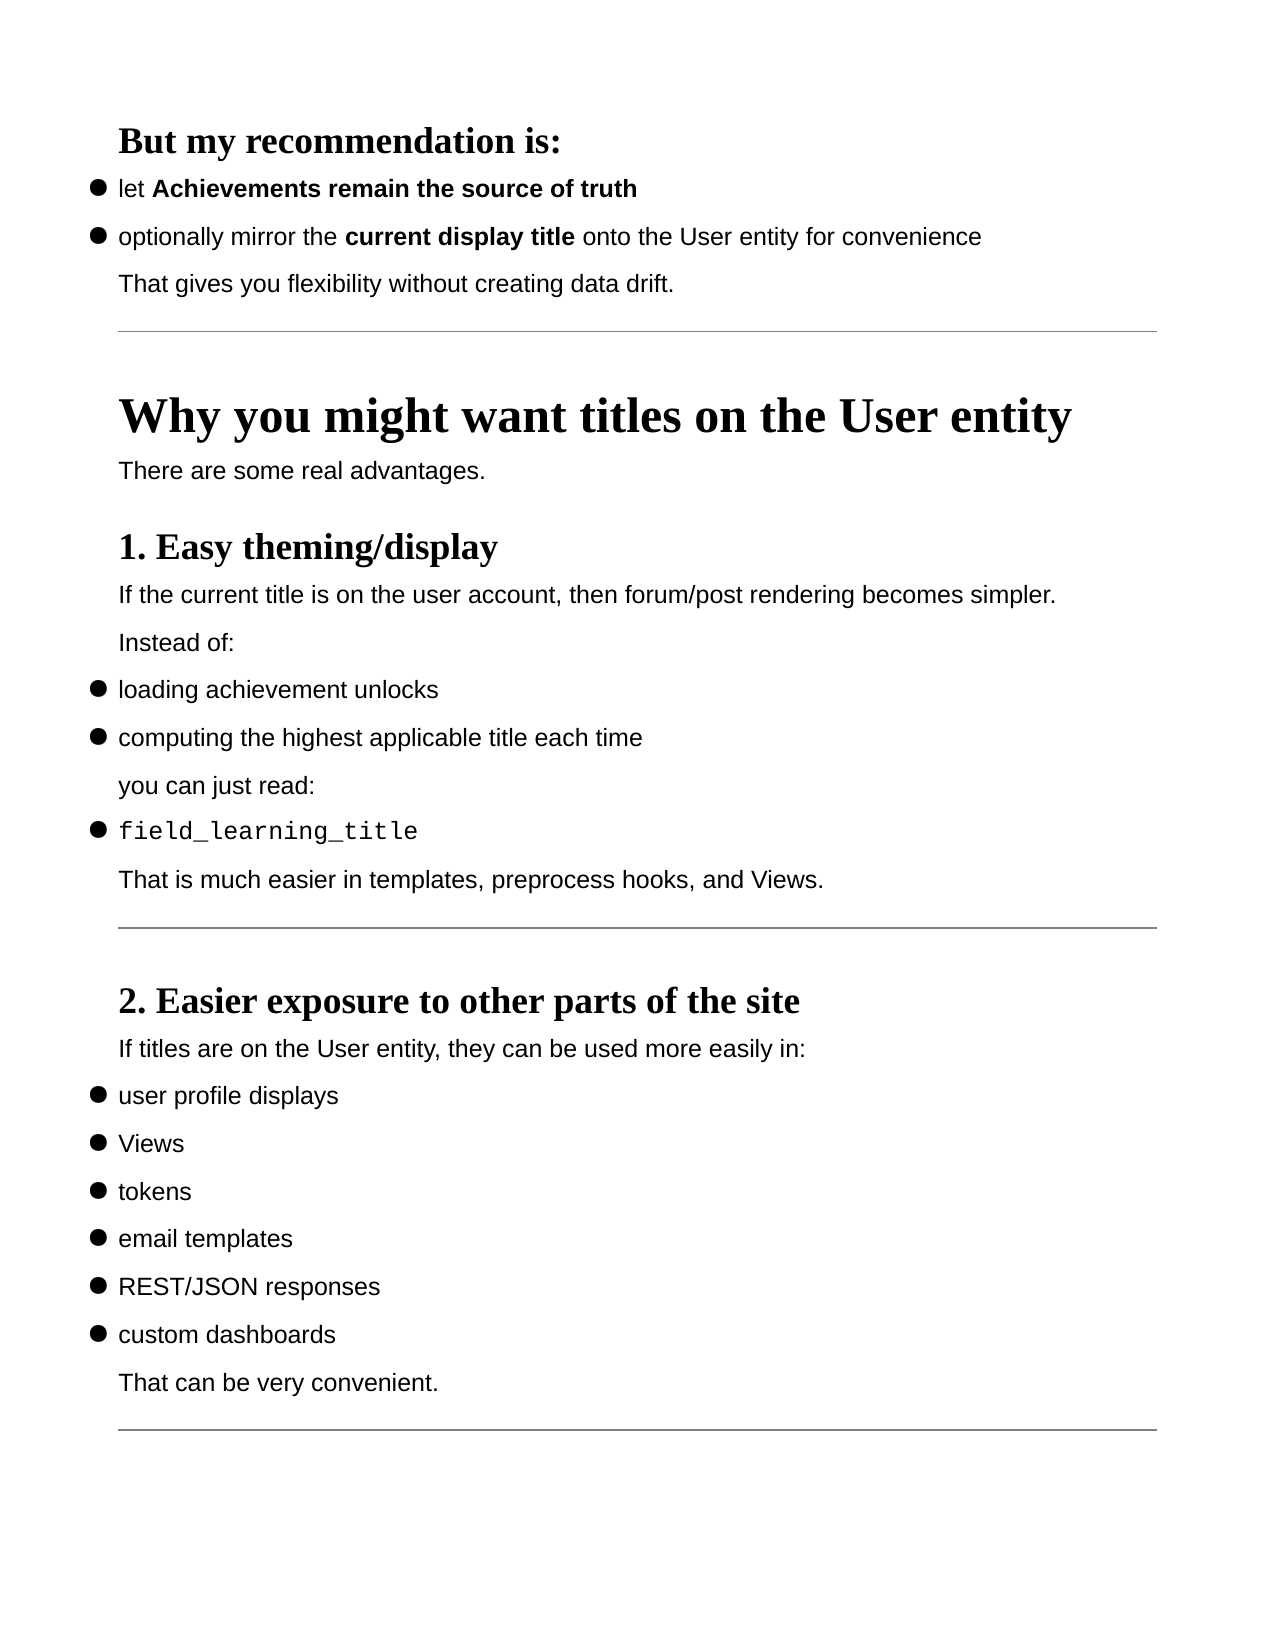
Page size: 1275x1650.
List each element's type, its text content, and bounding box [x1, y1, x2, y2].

subtitle 2. Easier exposure to other parts of the site [118, 978, 1157, 1021]
text If the current title is on the user account, then forum/post rendering becomes simpler. [118, 580, 1157, 609]
subtitle But my recommendation is: [118, 118, 1157, 161]
text That is much easier in templates, preprocess hooks, and Views. [118, 865, 1157, 894]
list Views [118, 1129, 1157, 1158]
text That gives you flexibility without creating data drift. [118, 269, 1157, 298]
list optionally mirror the current display title onto the User entity for convenience [118, 221, 1157, 250]
list tokens [118, 1177, 1157, 1206]
text That can be very convenient. [118, 1368, 1157, 1396]
text If titles are on the User entity, they can be used more easily in: [118, 1034, 1157, 1062]
list field_learning_title [118, 818, 1157, 847]
subtitle Why you might want titles on the User entity [118, 386, 1157, 443]
list computing the highest applicable title each time [118, 723, 1157, 752]
text you can just read: [118, 771, 1157, 799]
list custom dashboards [118, 1320, 1157, 1349]
list loading achievement unlocks [118, 675, 1157, 704]
list REST/JSON responses [118, 1272, 1157, 1301]
subtitle 1. Easy theming/display [118, 524, 1157, 568]
list email templates [118, 1224, 1157, 1253]
list user profile displays [118, 1081, 1157, 1110]
text Instead of: [118, 628, 1157, 656]
text There are some real advantages. [118, 456, 1157, 485]
list let Achievements remain the source of truth [118, 174, 1157, 203]
